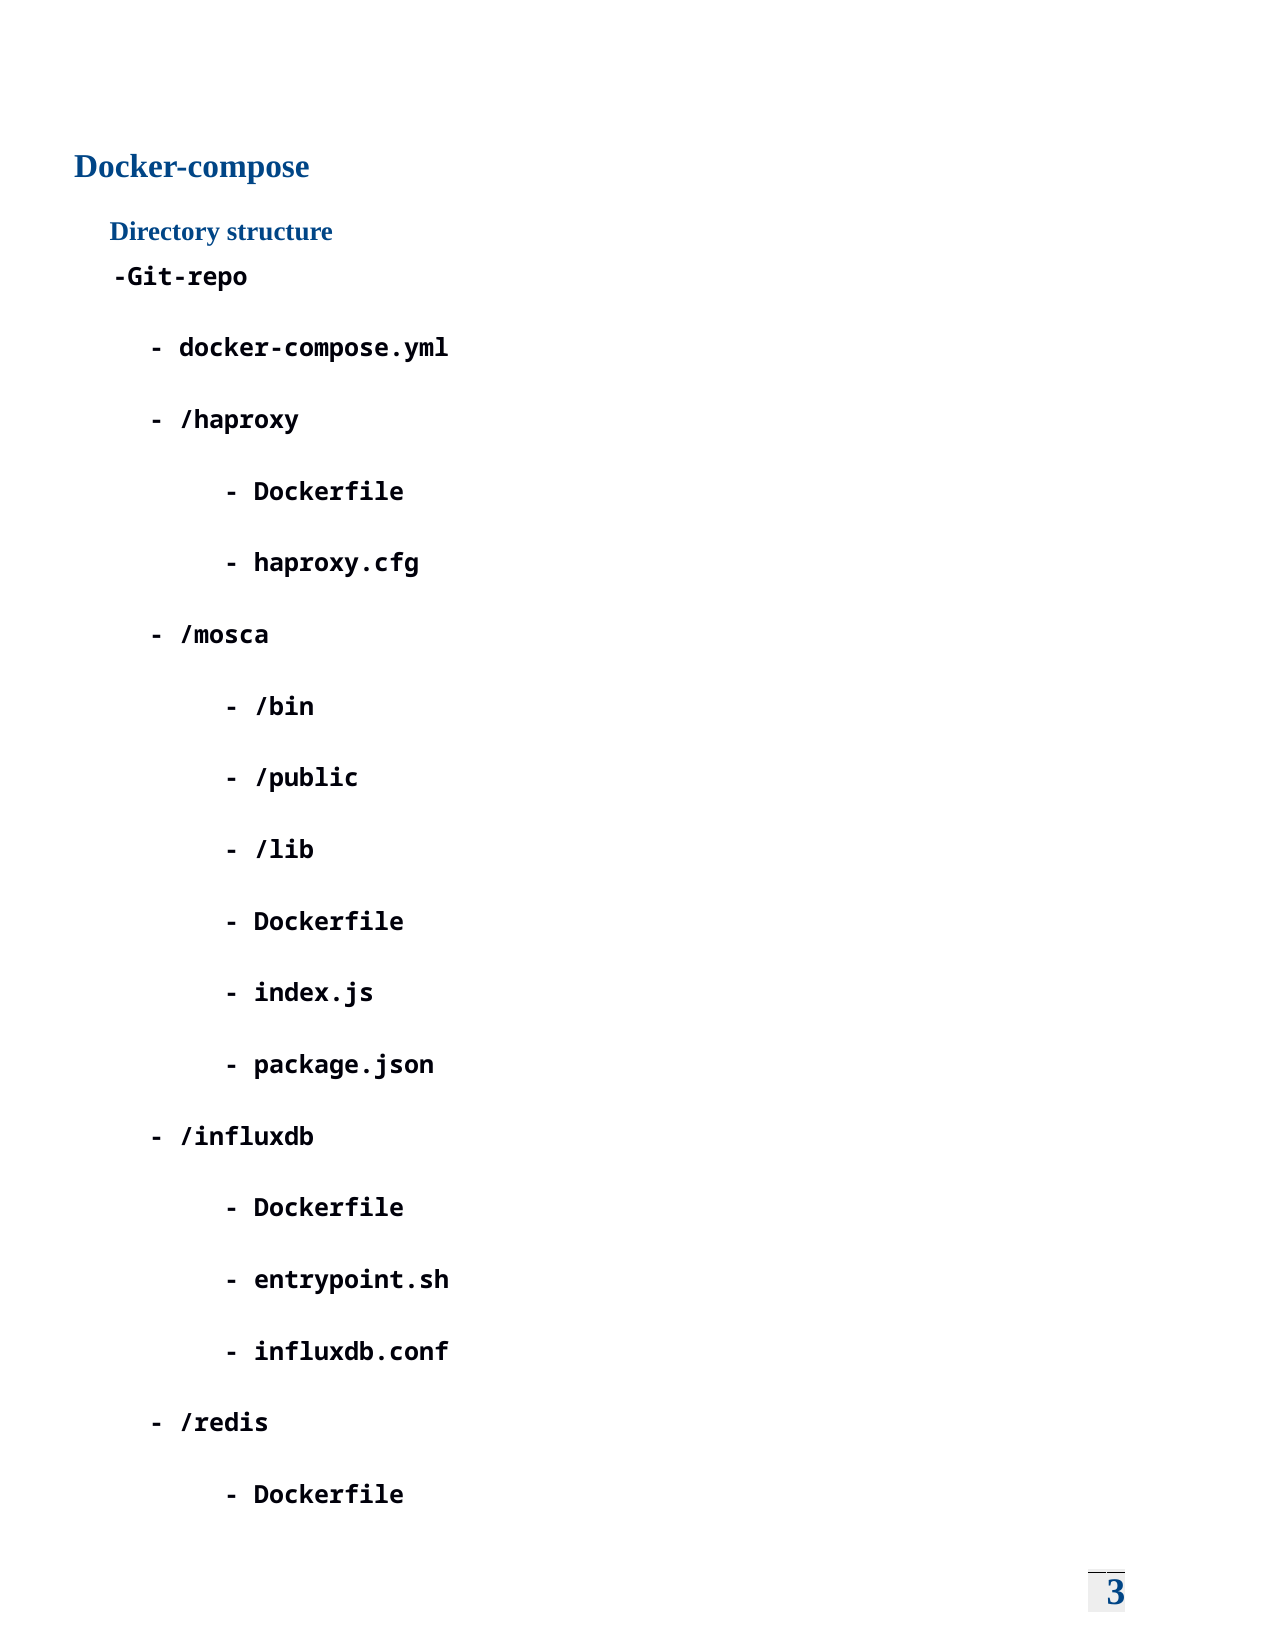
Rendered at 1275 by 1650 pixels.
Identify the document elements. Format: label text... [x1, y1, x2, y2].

subtitle Docker-compose [74, 146, 1125, 184]
text - /lib [112, 832, 1125, 866]
text - /public [112, 760, 1125, 794]
text - /influxdb [112, 1118, 1125, 1152]
text - /redis [112, 1405, 1125, 1439]
subtitle Directory structure [109, 215, 1125, 246]
text -Git-repo [112, 258, 1125, 292]
text - /mosca [112, 617, 1125, 651]
text - Dockerfile [112, 1190, 1125, 1224]
text - Dockerfile [112, 1477, 1125, 1511]
text - entrypoint.sh [112, 1262, 1125, 1296]
text - haproxy.cfg [112, 545, 1125, 579]
text - influxdb.conf [112, 1333, 1125, 1367]
text - Dockerfile [112, 473, 1125, 507]
text - /haproxy [112, 402, 1125, 436]
text - Dockerfile [112, 903, 1125, 937]
text - package.json [112, 1047, 1125, 1081]
text - docker-compose.yml [112, 330, 1125, 364]
text - /bin [112, 688, 1125, 722]
text - index.js [112, 975, 1125, 1009]
